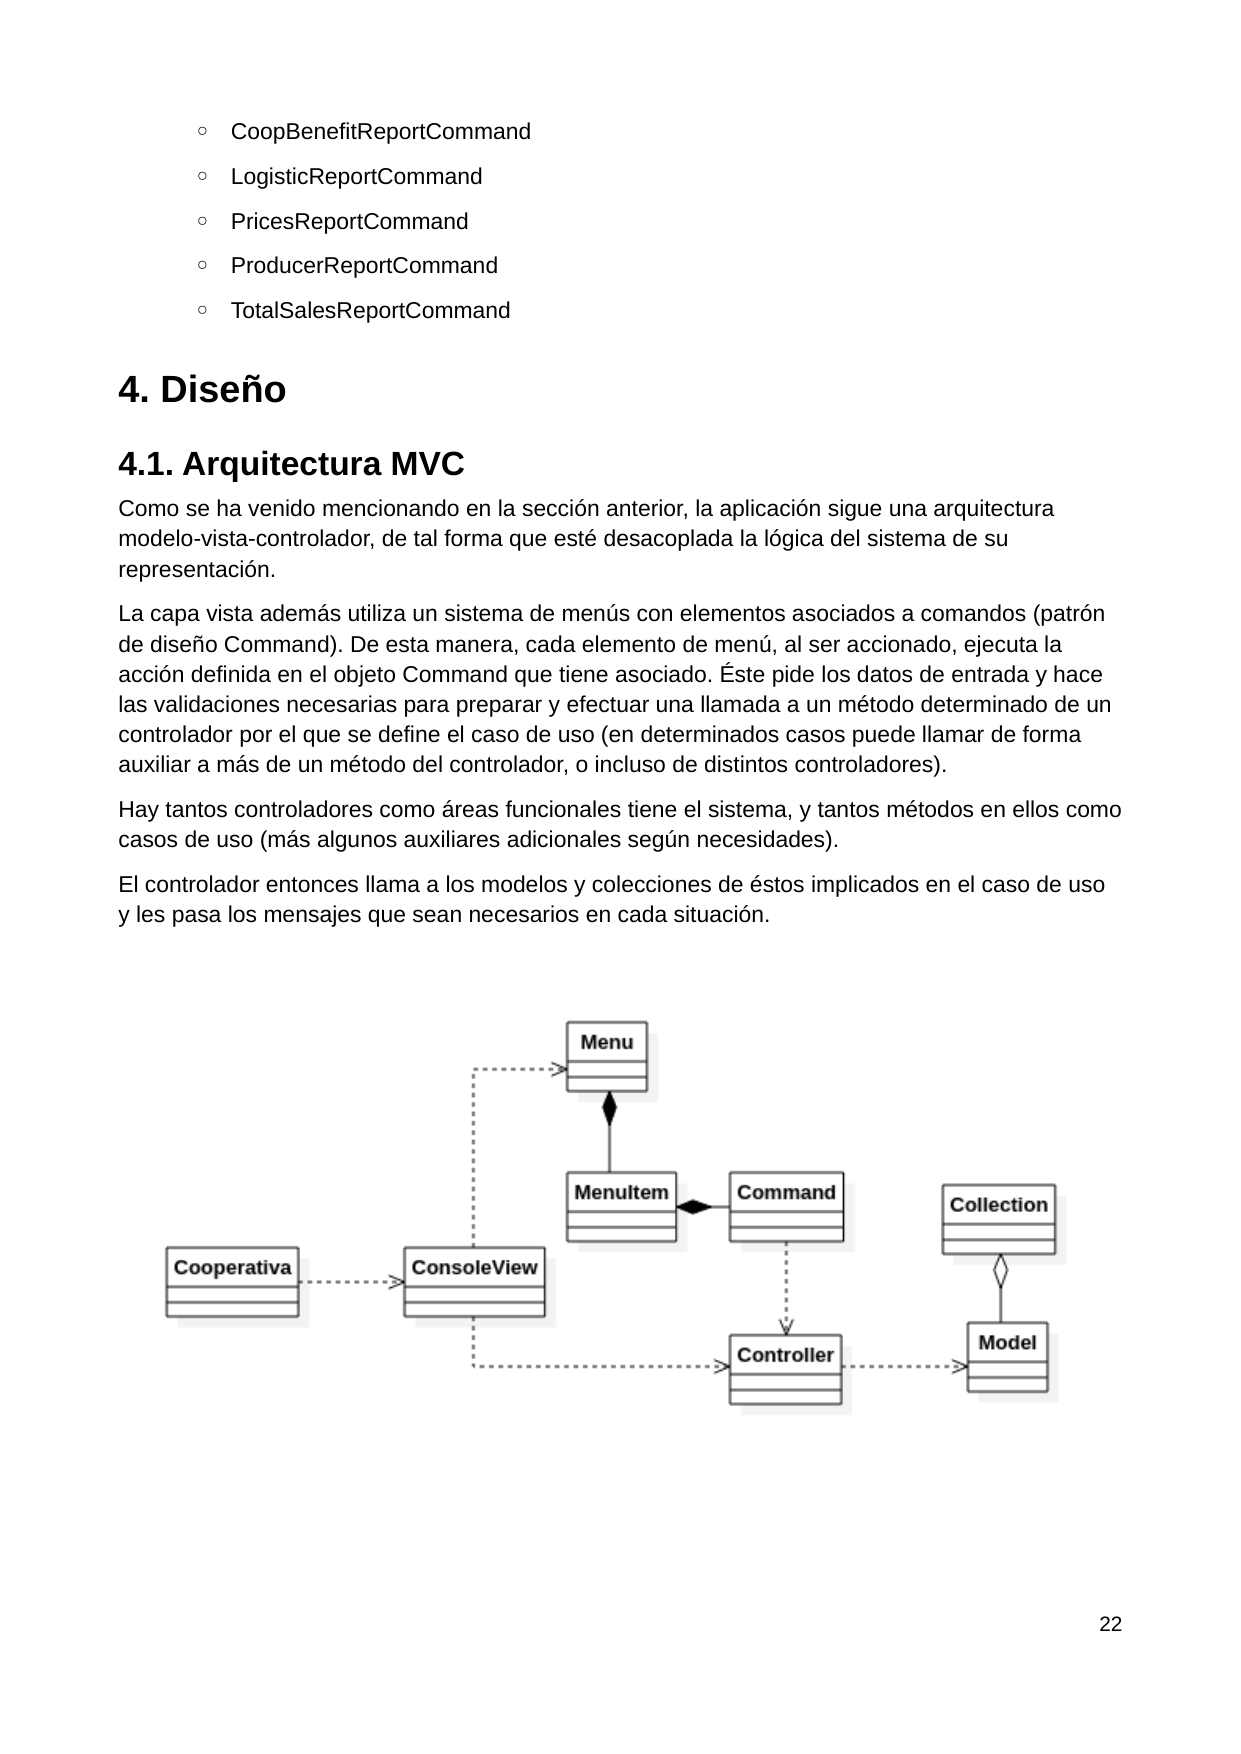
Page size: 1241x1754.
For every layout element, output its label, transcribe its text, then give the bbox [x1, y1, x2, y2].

text La capa vista además utiliza un sistema de menús con elementos asociados a comandos (patrón de diseño Command). De esta manera, cada elemento de menú, al ser accionado, ejecuta la acción definida en el objeto Command que tiene asociado. Éste pide los datos de entrada y hace las validaciones necesarias para preparar y efectuar una llamada a un método determinado de un controlador por el que se define el caso de uso (en determinados casos puede llamar de forma auxiliar a más de un método del controlador, o incluso de distintos controladores). [118, 600, 1122, 778]
subtitle 4.1. Arquitectura MVC [118, 444, 1122, 483]
picture [131, 946, 1109, 1517]
list LogisticReportCommand [193, 163, 1122, 189]
subtitle 4. Diseño [118, 367, 1122, 411]
list CoopBenefitReportCommand [193, 118, 1122, 144]
text Hay tantos controladores como áreas funcionales tiene el sistema, y tantos métodos en ellos como casos de uso (más algunos auxiliares adicionales según necesidades). [118, 796, 1122, 853]
list TotalSalesReportCommand [193, 297, 1122, 324]
list PricesReportCommand [193, 208, 1122, 234]
list ProducerReportCommand [193, 252, 1122, 279]
text El controlador entonces llama a los modelos y colecciones de éstos implicados en el caso de uso y les pasa los mensajes que sean necesarios en cada situación. [118, 871, 1122, 928]
text Como se ha venido mencionando en la sección anterior, la aplicación sigue una arquitectura modelo-vista-controlador, de tal forma que esté desacoplada la lógica del sistema de su representación. [118, 495, 1122, 582]
